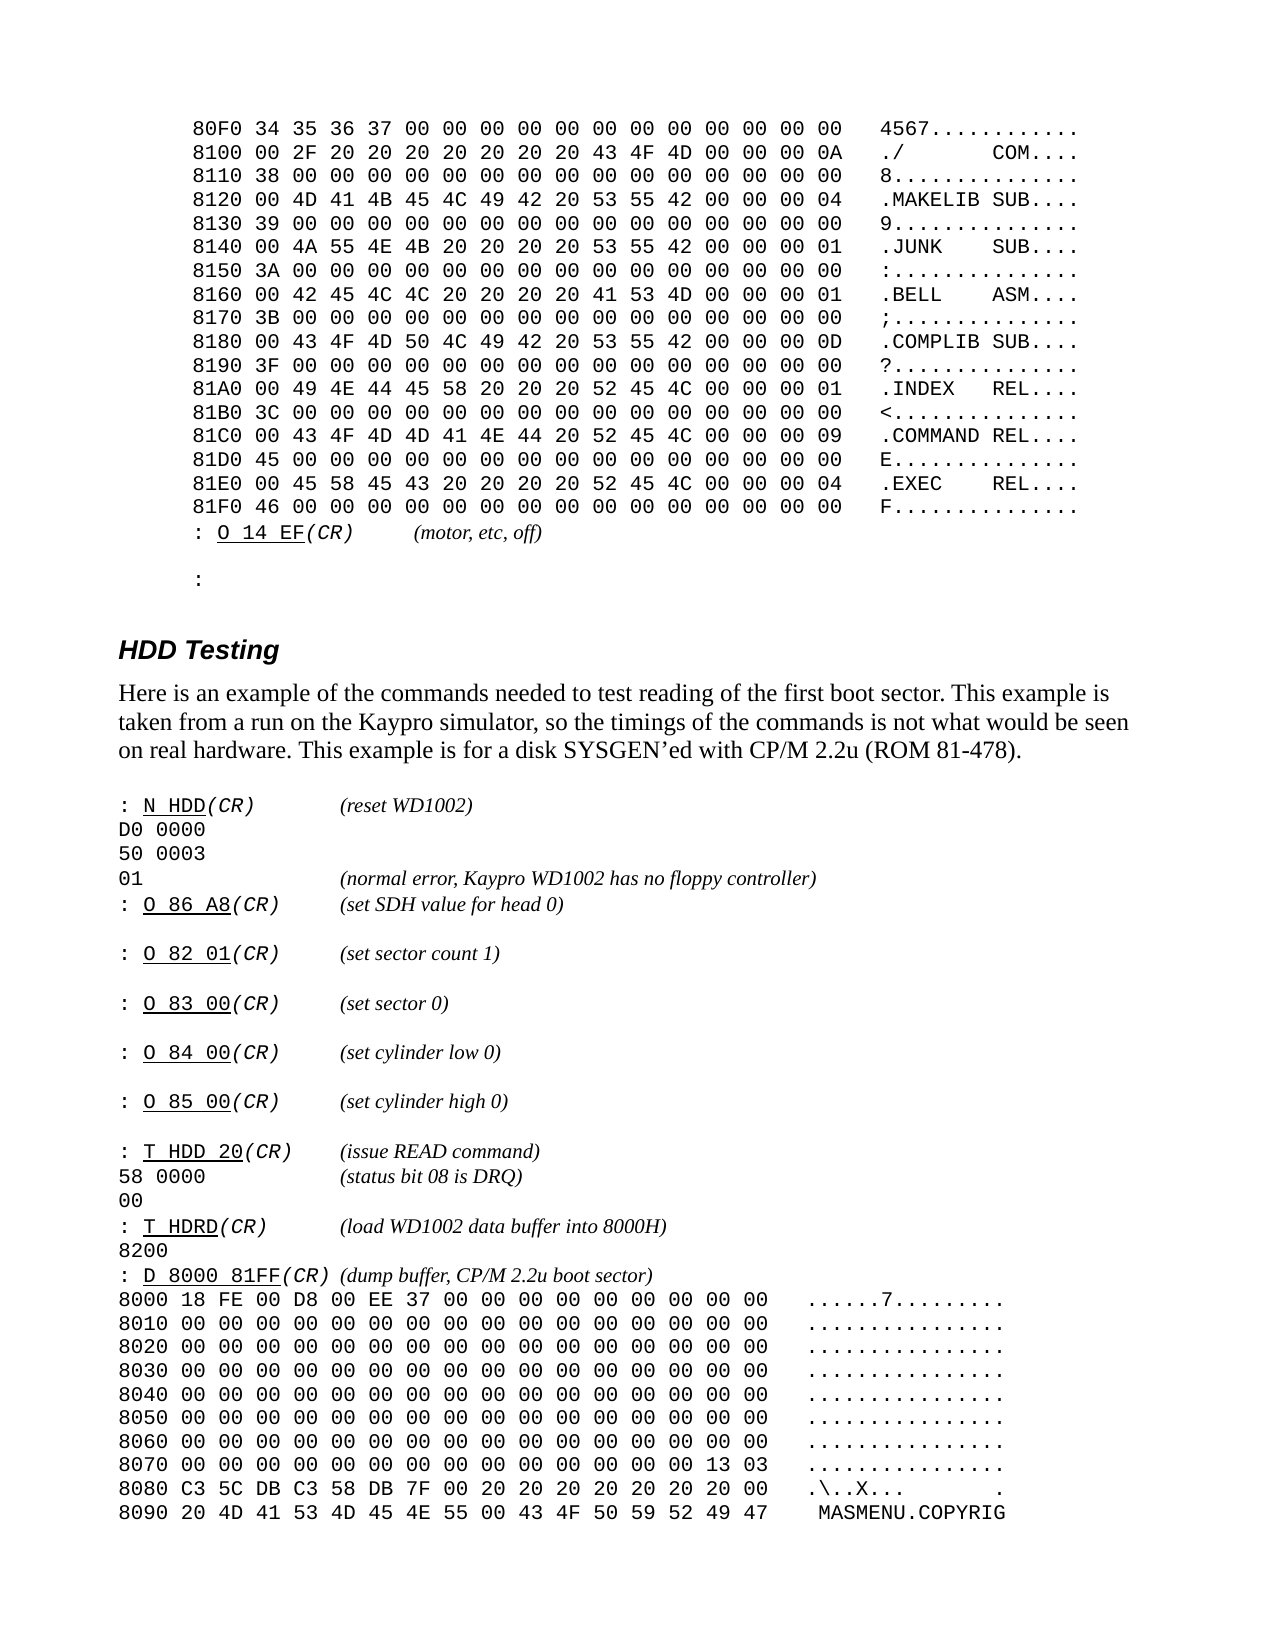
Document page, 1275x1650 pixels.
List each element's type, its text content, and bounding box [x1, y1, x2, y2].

text : O 14 EF(CR) (motor, etc, off) [192, 520, 1157, 546]
text 8000 18 FE 00 D8 00 EE 37 00 00 00 00 00 00 00 00 00 ......7......... [118, 1289, 1157, 1313]
text : O 85 00(CR) (set cylinder high 0) [118, 1089, 1157, 1115]
text 81F0 46 00 00 00 00 00 00 00 00 00 00 00 00 00 00 00 F............... [192, 496, 1157, 520]
text 8120 00 4D 41 4B 45 4C 49 42 20 53 55 42 00 00 00 04 .MAKELIB SUB.... [192, 189, 1157, 213]
text 8050 00 00 00 00 00 00 00 00 00 00 00 00 00 00 00 00 ................ [118, 1407, 1157, 1431]
subtitle HDD Testing [118, 634, 1157, 666]
text : D 8000 81FF(CR) (dump buffer, CP/M 2.2u boot sector) [118, 1263, 1157, 1289]
text 81C0 00 43 4F 4D 4D 41 4E 44 20 52 45 4C 00 00 00 09 .COMMAND REL.... [192, 426, 1157, 449]
text 8130 39 00 00 00 00 00 00 00 00 00 00 00 00 00 00 00 9............... [192, 213, 1157, 236]
text : T HDRD(CR) (load WD1002 data buffer into 8000H) [118, 1214, 1157, 1239]
text : O 84 00(CR) (set cylinder low 0) [118, 1040, 1157, 1066]
text 8030 00 00 00 00 00 00 00 00 00 00 00 00 00 00 00 00 ................ [118, 1360, 1157, 1383]
text 8100 00 2F 20 20 20 20 20 20 20 43 4F 4D 00 00 00 0A ./ COM.... [192, 142, 1157, 165]
text 81D0 45 00 00 00 00 00 00 00 00 00 00 00 00 00 00 00 E............... [192, 449, 1157, 473]
text : O 82 01(CR) (set sector count 1) [118, 941, 1157, 967]
text : O 83 00(CR) (set sector 0) [118, 991, 1157, 1016]
text 8090 20 4D 41 53 4D 45 4E 55 00 43 4F 50 59 52 49 47 MASMENU.COPYRIG [118, 1502, 1157, 1525]
text 8040 00 00 00 00 00 00 00 00 00 00 00 00 00 00 00 00 ................ [118, 1383, 1157, 1407]
text 8020 00 00 00 00 00 00 00 00 00 00 00 00 00 00 00 00 ................ [118, 1336, 1157, 1360]
text Here is an example of the commands needed to test reading of the first boot sector. This example is taken from a run on the Kaypro simulator, so the timings of the commands is not what would be seen on real hardware. This example is for a disk SYSGEN’ed with CP/M 2.2u (ROM 81-478). [118, 678, 1157, 764]
text 80F0 34 35 36 37 00 00 00 00 00 00 00 00 00 00 00 00 4567............ [192, 118, 1157, 142]
text 81A0 00 49 4E 44 45 58 20 20 20 52 45 4C 00 00 00 01 .INDEX REL.... [192, 378, 1157, 402]
text D0 0000 [118, 819, 1157, 842]
text 00 [118, 1190, 1157, 1214]
text 8160 00 42 45 4C 4C 20 20 20 20 41 53 4D 00 00 00 01 .BELL ASM.... [192, 284, 1157, 307]
text 81B0 3C 00 00 00 00 00 00 00 00 00 00 00 00 00 00 00 <............... [192, 402, 1157, 426]
text 8110 38 00 00 00 00 00 00 00 00 00 00 00 00 00 00 00 8............... [192, 165, 1157, 189]
text 8180 00 43 4F 4D 50 4C 49 42 20 53 55 42 00 00 00 0D .COMPLIB SUB.... [192, 331, 1157, 354]
text 8200 [118, 1239, 1157, 1263]
text 8010 00 00 00 00 00 00 00 00 00 00 00 00 00 00 00 00 ................ [118, 1313, 1157, 1336]
text 8190 3F 00 00 00 00 00 00 00 00 00 00 00 00 00 00 00 ?............... [192, 354, 1157, 378]
text 58 0000 (status bit 08 is DRQ) [118, 1164, 1157, 1190]
text : T HDD 20(CR) (issue READ command) [118, 1139, 1157, 1164]
text : N HDD(CR) (reset WD1002) [118, 793, 1157, 819]
text 8080 C3 5C DB C3 58 DB 7F 00 20 20 20 20 20 20 20 00 .\..X... . [118, 1478, 1157, 1502]
text 8140 00 4A 55 4E 4B 20 20 20 20 53 55 42 00 00 00 01 .JUNK SUB.... [192, 236, 1157, 260]
text 50 0003 [118, 842, 1157, 866]
text 8060 00 00 00 00 00 00 00 00 00 00 00 00 00 00 00 00 ................ [118, 1431, 1157, 1454]
text 8150 3A 00 00 00 00 00 00 00 00 00 00 00 00 00 00 00 :............... [192, 260, 1157, 284]
text : O 86 A8(CR) (set SDH value for head 0) [118, 892, 1157, 918]
text 01 (normal error, Kaypro WD1002 has no floppy controller) [118, 866, 1157, 892]
text 8070 00 00 00 00 00 00 00 00 00 00 00 00 00 00 13 03 ................ [118, 1454, 1157, 1478]
text : [192, 569, 1157, 593]
text 8170 3B 00 00 00 00 00 00 00 00 00 00 00 00 00 00 00 ;............... [192, 307, 1157, 331]
text 81E0 00 45 58 45 43 20 20 20 20 52 45 4C 00 00 00 04 .EXEC REL.... [192, 473, 1157, 496]
